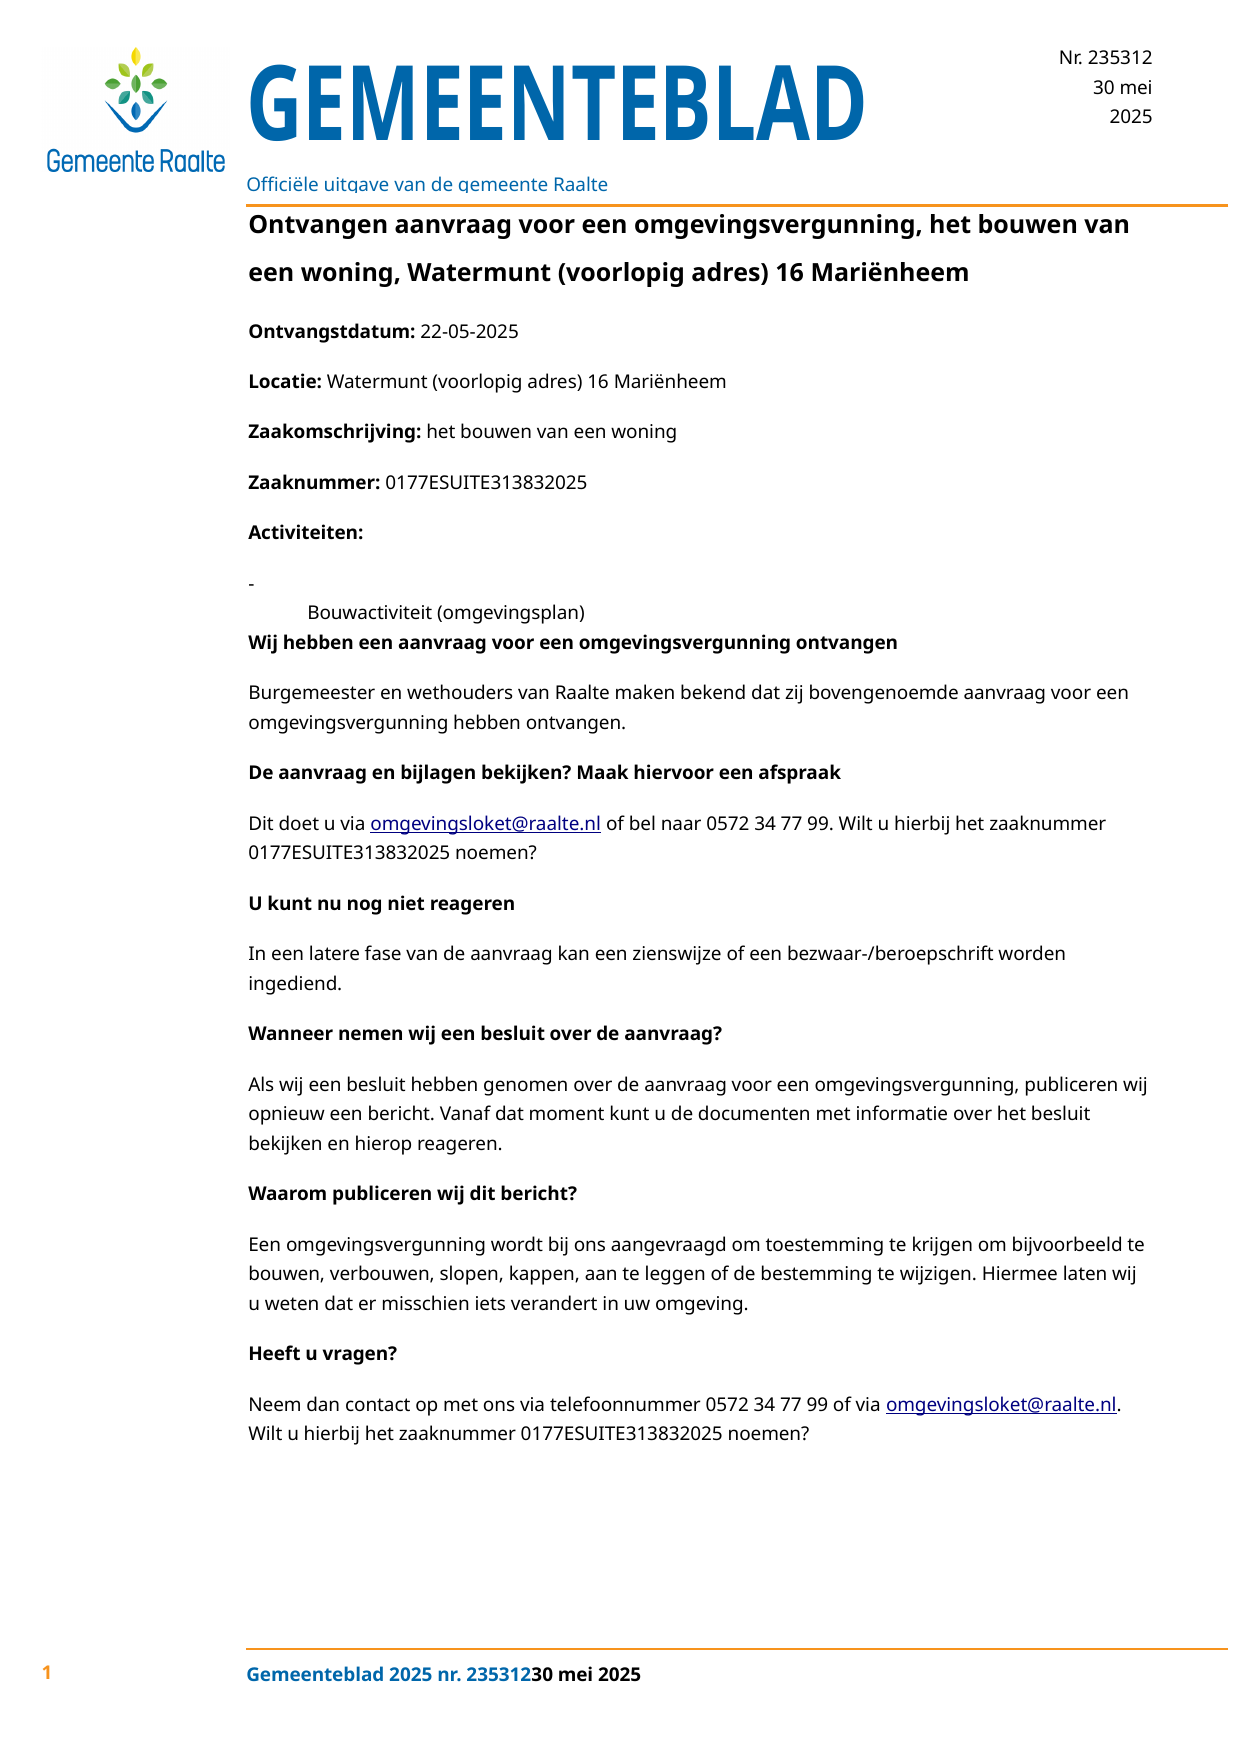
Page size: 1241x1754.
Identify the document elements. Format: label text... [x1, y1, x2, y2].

text Wanneer nemen wij een besluit over de aanvraag? [248, 1020, 1152, 1046]
text De aanvraag en bijlagen bekijken? Maak hiervoor een afspraak [248, 759, 1152, 785]
text Heeft u vragen? [248, 1340, 1152, 1366]
text Zaaknummer: 0177ESUITE313832025 [248, 469, 1152, 495]
text Ontvangen aanvraag voor een omgevingsvergunning, het bouwen van een woning, Watermunt (voorlopig adres) 16 Mariënheem [248, 207, 1152, 288]
text Waarom publiceren wij dit bericht? [248, 1180, 1152, 1206]
text In een latere fase van de aanvraag kan een zienswijze of een bezwaar-/beroepschrift worden ingediend. [248, 940, 1152, 996]
list Bouwactiviteit (omgevingsplan) [248, 599, 1152, 625]
picture [41, 47, 231, 172]
text Ontvangstdatum: 22-05-2025 [248, 318, 1152, 344]
text Locatie: Watermunt (voorlopig adres) 16 Mariënheem [248, 368, 1152, 394]
text Als wij een besluit hebben genomen over de aanvraag voor een omgevingsvergunning, publiceren wij opnieuw een bericht. Vanaf dat moment kunt u de documenten met informatie over het besluit bekijken en hierop reageren. [248, 1071, 1152, 1156]
text Neem dan contact op met ons via telefoonnummer 0572 34 77 99 of via omgevingsloket@raalte.nl. Wilt u hierbij het zaaknummer 0177ESUITE313832025 noemen? [248, 1391, 1152, 1446]
text Dit doet u via omgevingsloket@raalte.nl of bel naar 0572 34 77 99. Wilt u hierbij het zaaknummer 0177ESUITE313832025 noemen? [248, 810, 1152, 865]
text Burgemeester en wethouders van Raalte maken bekend dat zij bovengenoemde aanvraag voor een omgevingsvergunning hebben ontvangen. [248, 679, 1152, 735]
text Een omgevingsvergunning wordt bij ons aangevraagd om toestemming te krijgen om bijvoorbeeld te bouwen, verbouwen, slopen, kappen, aan te leggen of de bestemming te wijzigen. Hiermee laten wij u weten dat er misschien iets verandert in uw omgeving. [248, 1231, 1152, 1316]
text Activiteiten: [248, 519, 1152, 545]
text Wij hebben een aanvraag voor een omgevingsvergunning ontvangen [248, 629, 1152, 655]
text Zaakomschrijving: het bouwen van een woning [248, 419, 1152, 444]
text U kunt nu nog niet reageren [248, 890, 1152, 916]
